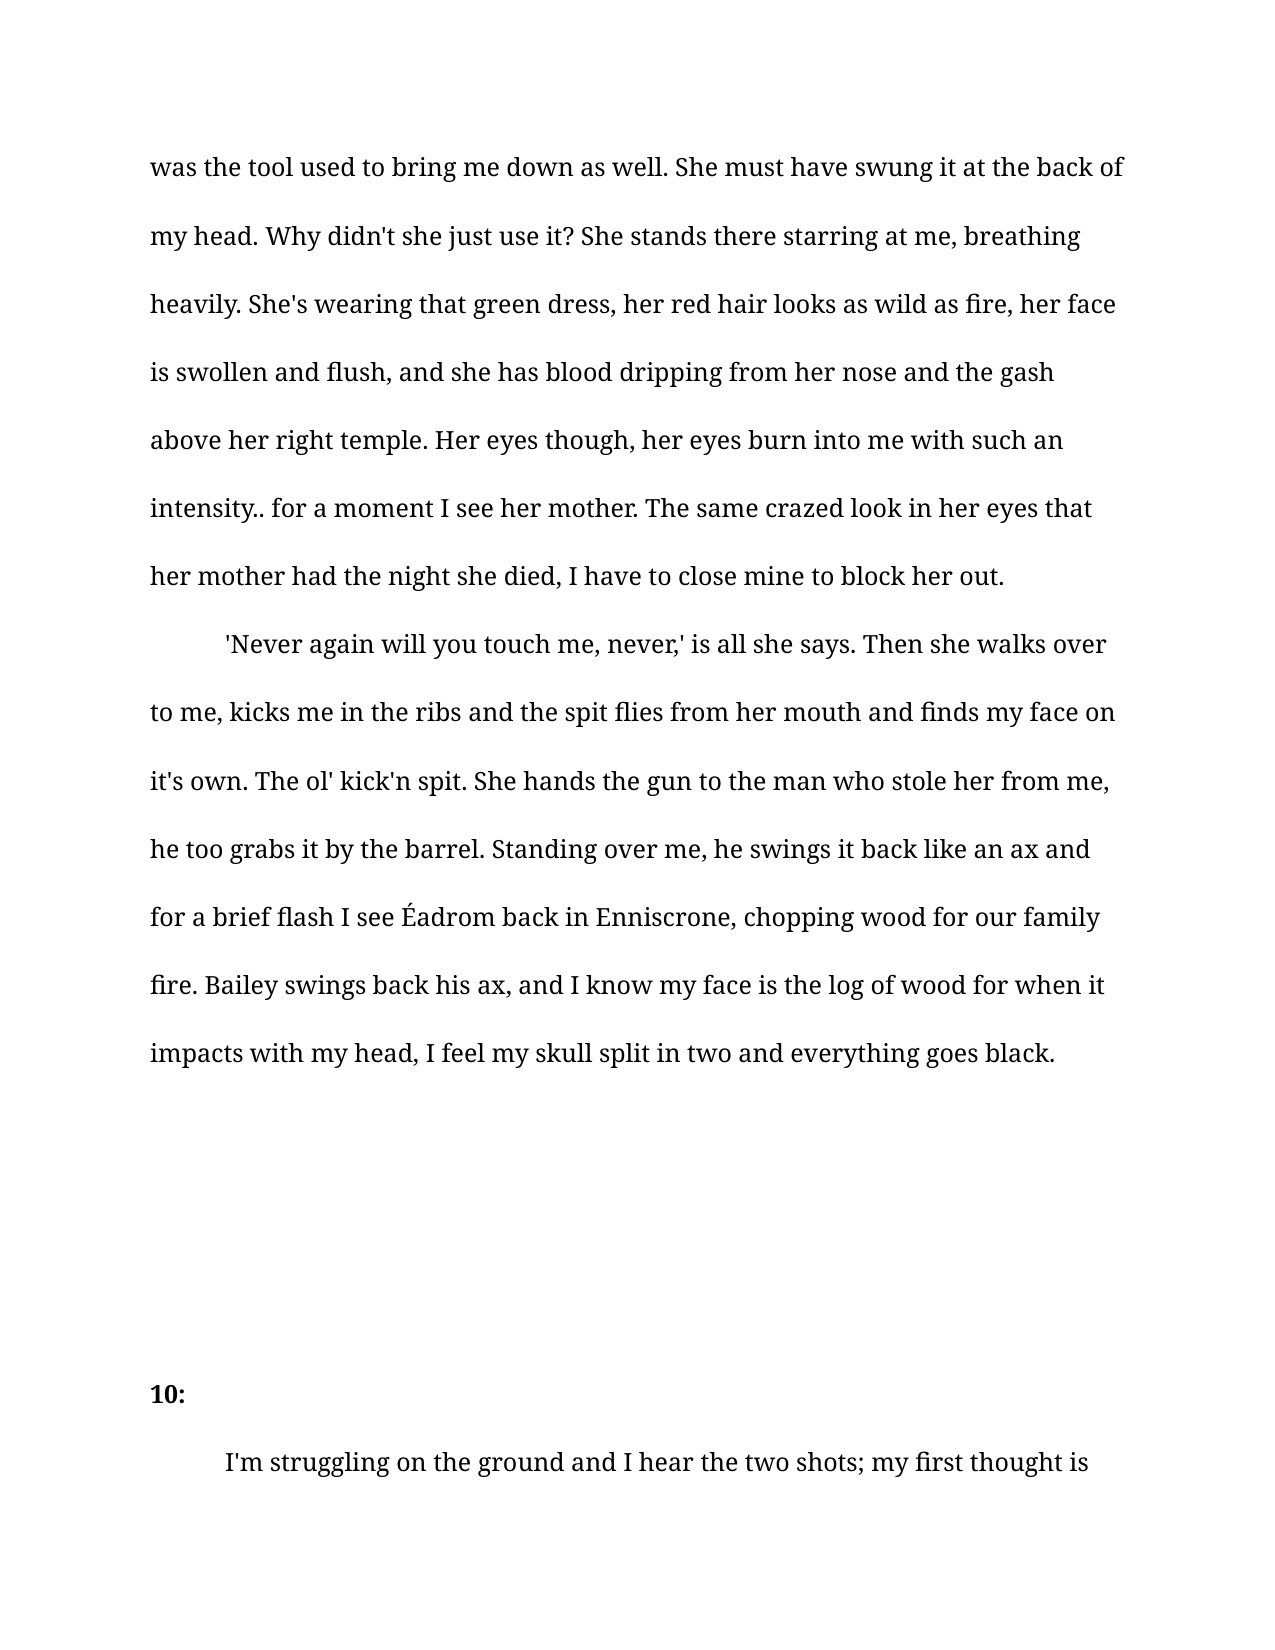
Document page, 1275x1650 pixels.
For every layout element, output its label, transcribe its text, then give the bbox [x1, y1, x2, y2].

text 10: [150, 1376, 1125, 1410]
text I'm struggling on the ground and I hear the two shots; my first thought is [150, 1444, 1125, 1478]
text was the tool used to bring me down as well. She must have swung it at the back of my head. Why didn't she just use it? She stands there starring at me, breathing heavily. She's wearing that green dress, her red hair looks as wild as fire, her face is swollen and flush, and she has blood dripping from her nose and the gash above her right temple. Her eyes though, her eyes burn into me with such an intensity.. for a moment I see her mother. The same crazed look in her eyes that her mother had the night she died, I have to close mine to block her out. [150, 150, 1125, 593]
text 'Never again will you touch me, never,' is all she says. Then she walks over to me, kicks me in the ribs and the spit flies from her mouth and finds my face on it's own. The ol' kick'n spit. She hands the gun to the man who stole her from me, he too grabs it by the barrel. Standing over me, he swings it back like an ax and for a brief flash I see Éadrom back in Enniscrone, chopping wood for our family fire. Bailey swings back his ax, and I know my face is the log of wood for when it impacts with my head, I feel my skull split in two and everything goes black. [150, 627, 1125, 1070]
